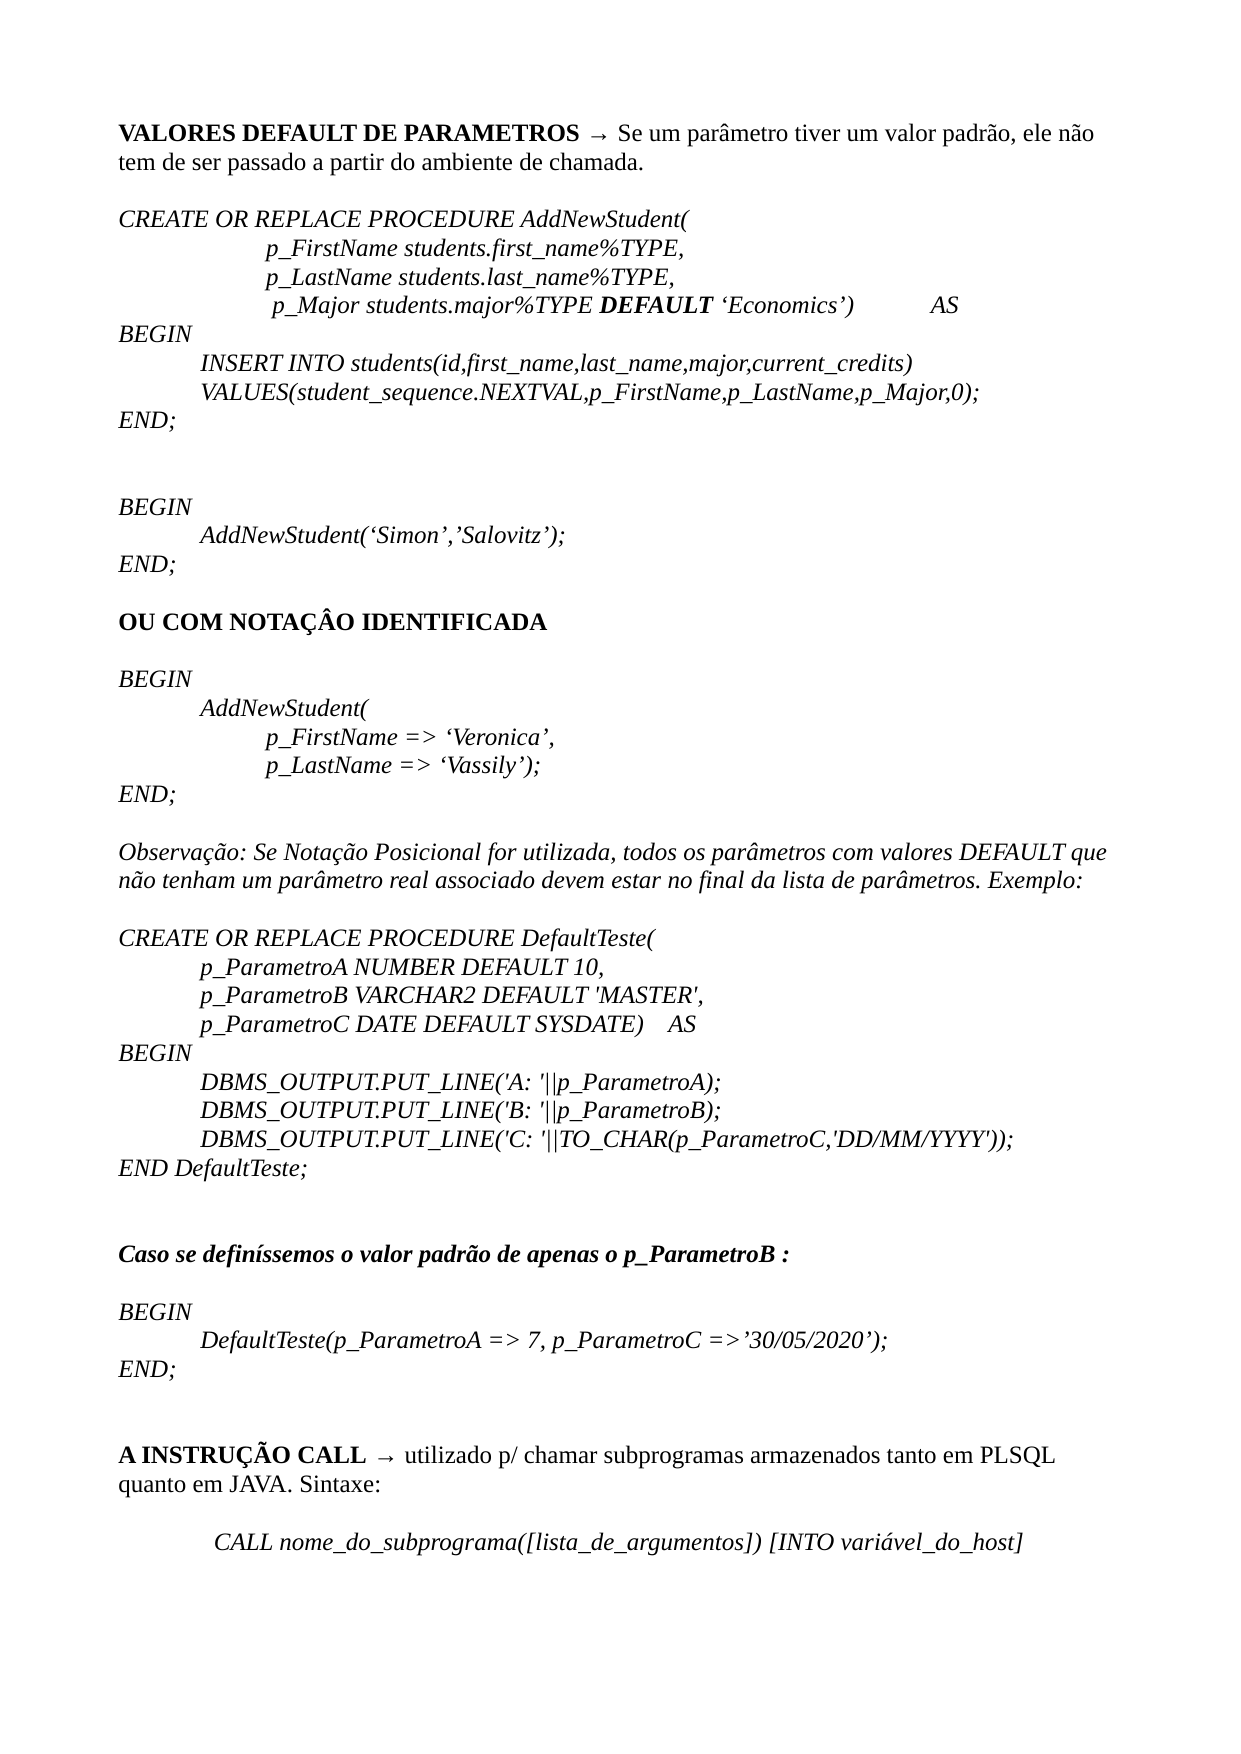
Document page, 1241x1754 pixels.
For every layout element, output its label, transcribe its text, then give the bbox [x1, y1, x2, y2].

text VALUES(student_sequence.NEXTVAL,p_FirstName,p_LastName,p_Major,0); [118, 377, 1122, 406]
text VALORES DEFAULT DE PARAMETROS → Se um parâmetro tiver um valor padrão, ele não tem de ser passado a partir do ambiente de chamada. [118, 118, 1122, 176]
text BEGIN [118, 664, 1122, 693]
text DBMS_OUTPUT.PUT_LINE('A: '||p_ParametroA); [118, 1067, 1122, 1096]
text BEGIN [118, 1038, 1122, 1067]
text END DefaultTeste; [118, 1153, 1122, 1182]
text p_LastName => ‘Vassily’); [118, 751, 1122, 779]
text A INSTRUÇÃO CALL → utilizado p/ chamar subprogramas armazenados tanto em PLSQL quanto em JAVA. Sintaxe: [118, 1441, 1122, 1498]
text END; [118, 1354, 1122, 1383]
text p_ParametroC DATE DEFAULT SYSDATE) AS [118, 1009, 1122, 1038]
text BEGIN [118, 319, 1122, 348]
text p_Major students.major%TYPE DEFAULT ‘Economics’) AS [118, 291, 1122, 319]
text BEGIN [118, 1297, 1122, 1326]
text Observação: Se Notação Posicional for utilizada, todos os parâmetros com valores DEFAULT que não tenham um parâmetro real associado devem estar no final da lista de parâmetros. Exemplo: [118, 837, 1122, 894]
text p_ParametroA NUMBER DEFAULT 10, [118, 952, 1122, 981]
text AddNewStudent( [118, 693, 1122, 722]
text p_FirstName => ‘Veronica’, [118, 722, 1122, 751]
text DefaultTeste(p_ParametroA => 7, p_ParametroC =>’30/05/2020’); [118, 1326, 1122, 1354]
text END; [118, 779, 1122, 808]
text p_FirstName students.first_name%TYPE, [118, 233, 1122, 262]
text BEGIN [118, 492, 1122, 521]
text Caso se definíssemos o valor padrão de apenas o p_ParametroB : [118, 1239, 1122, 1268]
text CREATE OR REPLACE PROCEDURE AddNewStudent( [118, 204, 1122, 233]
text DBMS_OUTPUT.PUT_LINE('B: '||p_ParametroB); [118, 1096, 1122, 1124]
text OU COM NOTAÇÂO IDENTIFICADA [118, 607, 1122, 636]
text CREATE OR REPLACE PROCEDURE DefaultTeste( [118, 923, 1122, 952]
text p_ParametroB VARCHAR2 DEFAULT 'MASTER', [118, 981, 1122, 1009]
text p_LastName students.last_name%TYPE, [118, 262, 1122, 291]
text DBMS_OUTPUT.PUT_LINE('C: '||TO_CHAR(p_ParametroC,'DD/MM/YYYY')); [118, 1124, 1122, 1153]
text INSERT INTO students(id,first_name,last_name,major,current_credits) [118, 348, 1122, 377]
text AddNewStudent(‘Simon’,’Salovitz’); [118, 521, 1122, 549]
text END; [118, 406, 1122, 434]
text CALL nome_do_subprograma([lista_de_argumentos]) [INTO variável_do_host] [118, 1527, 1122, 1556]
text END; [118, 549, 1122, 578]
